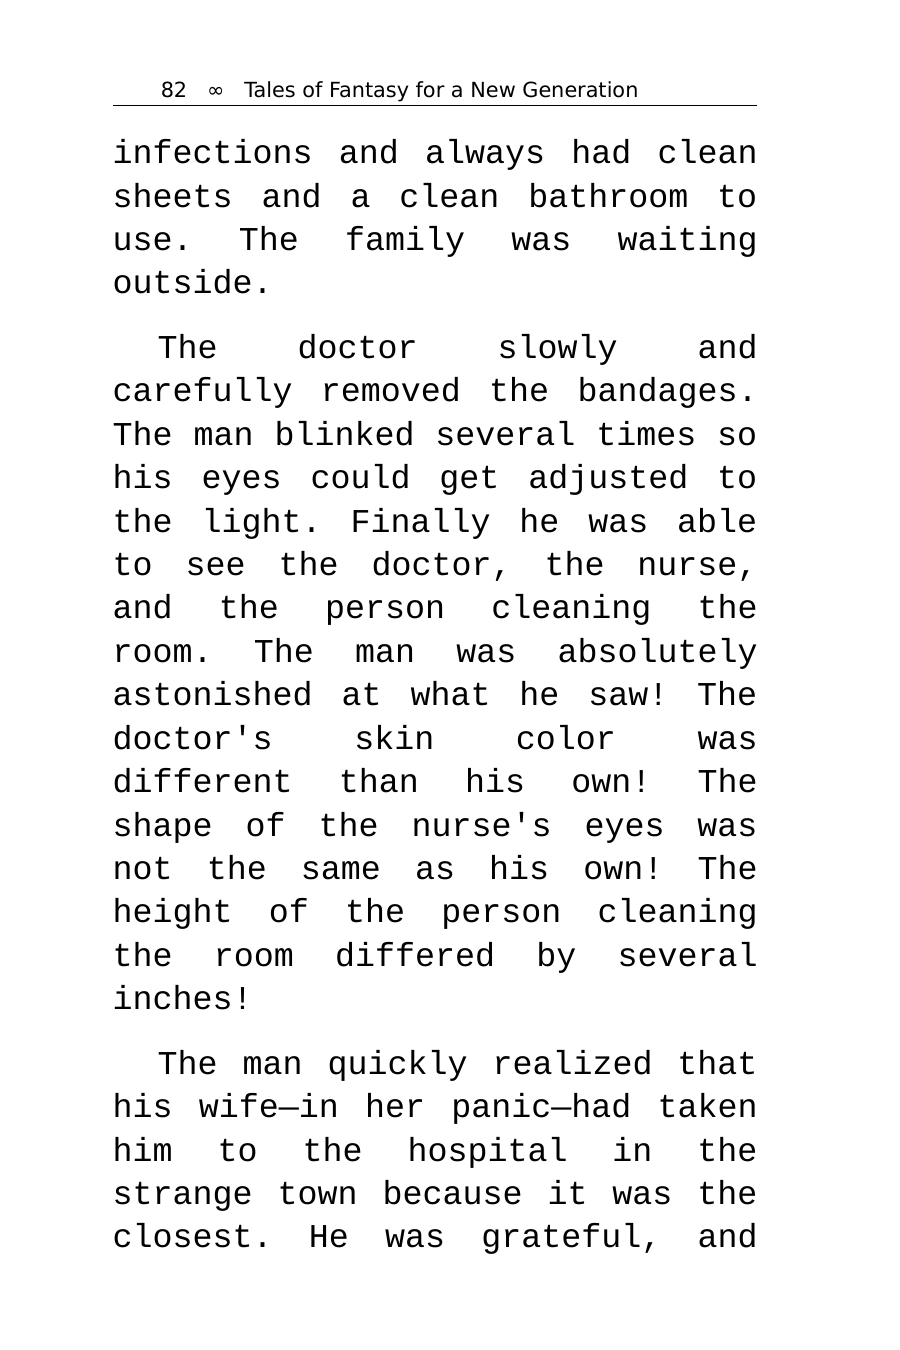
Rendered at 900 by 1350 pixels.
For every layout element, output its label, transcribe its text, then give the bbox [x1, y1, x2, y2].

text The doctor slowly and carefully removed the bandages. The man blinked several times so his eyes could get adjusted to the light. Finally he was able to see the doctor, the nurse, and the person cleaning the room. The man was absolutely astonished at what he saw! The doctor's skin color was different than his own! The shape of the nurse's eyes was not the same as his own! The height of the person cleaning the room differed by several inches! [112, 331, 757, 1020]
text The man quickly realized that his wife—in her panic—had taken him to the hospital in the strange town because it was the closest. He was grateful, and [112, 1046, 757, 1258]
text infections and always had clean sheets and a clean bathroom to use. The family was waiting outside. [112, 136, 757, 304]
